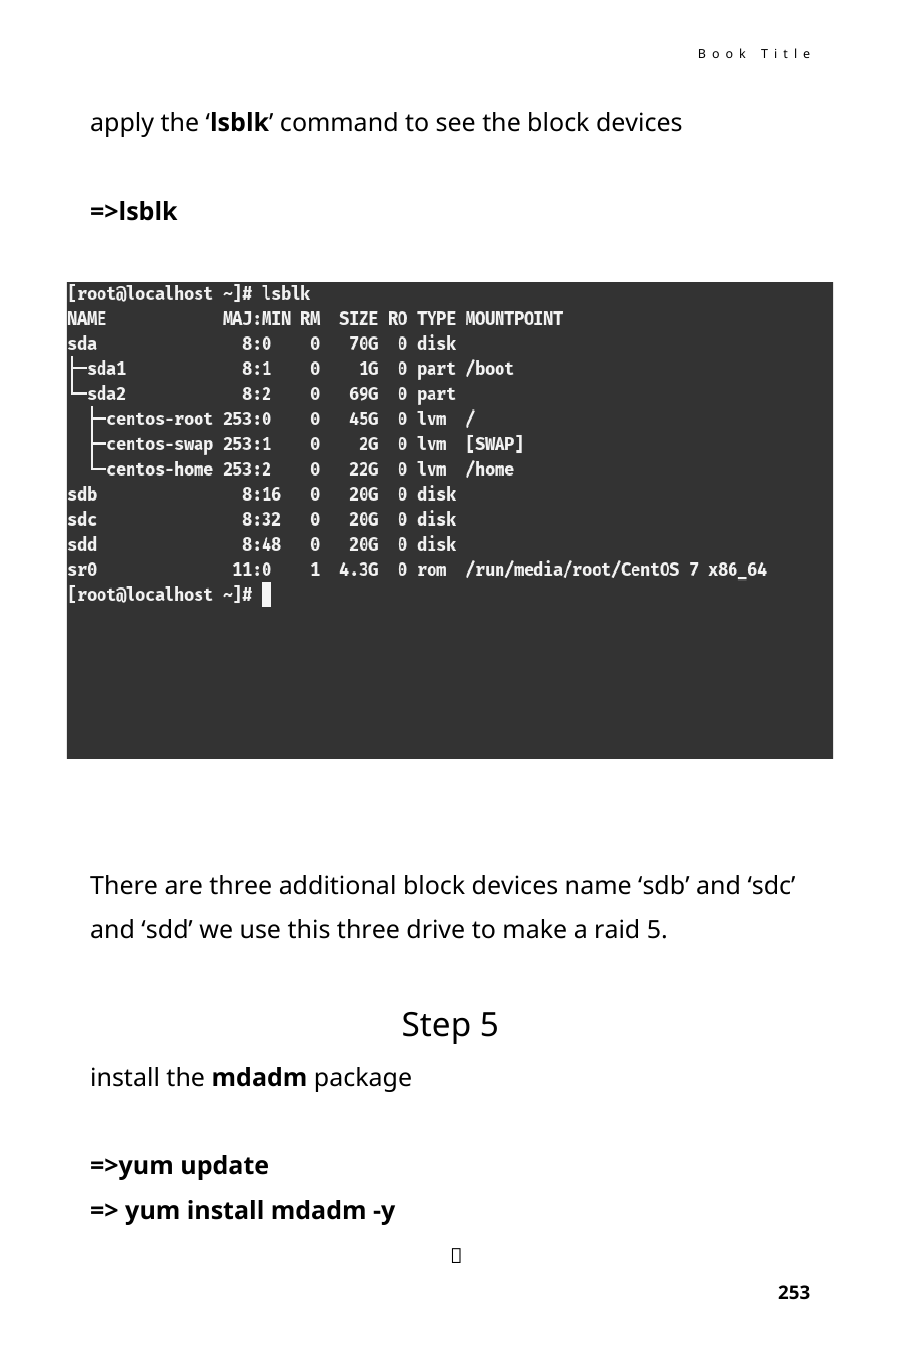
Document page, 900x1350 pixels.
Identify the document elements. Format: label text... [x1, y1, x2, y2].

text There are three additional block devices name ‘sdb’ and ‘sdc’ and ‘sdd’ we use this three drive to make a raid 5. [90, 868, 810, 946]
text =>lsblk [90, 193, 810, 228]
text Step 5 [90, 1001, 810, 1046]
text apply the ‘lsblk’ command to see the block devices [90, 105, 810, 139]
text =>yum update [90, 1148, 810, 1182]
text install the mdadm package [90, 1059, 810, 1093]
picture [66, 282, 834, 759]
text => yum install mdadm -y [90, 1192, 810, 1226]
